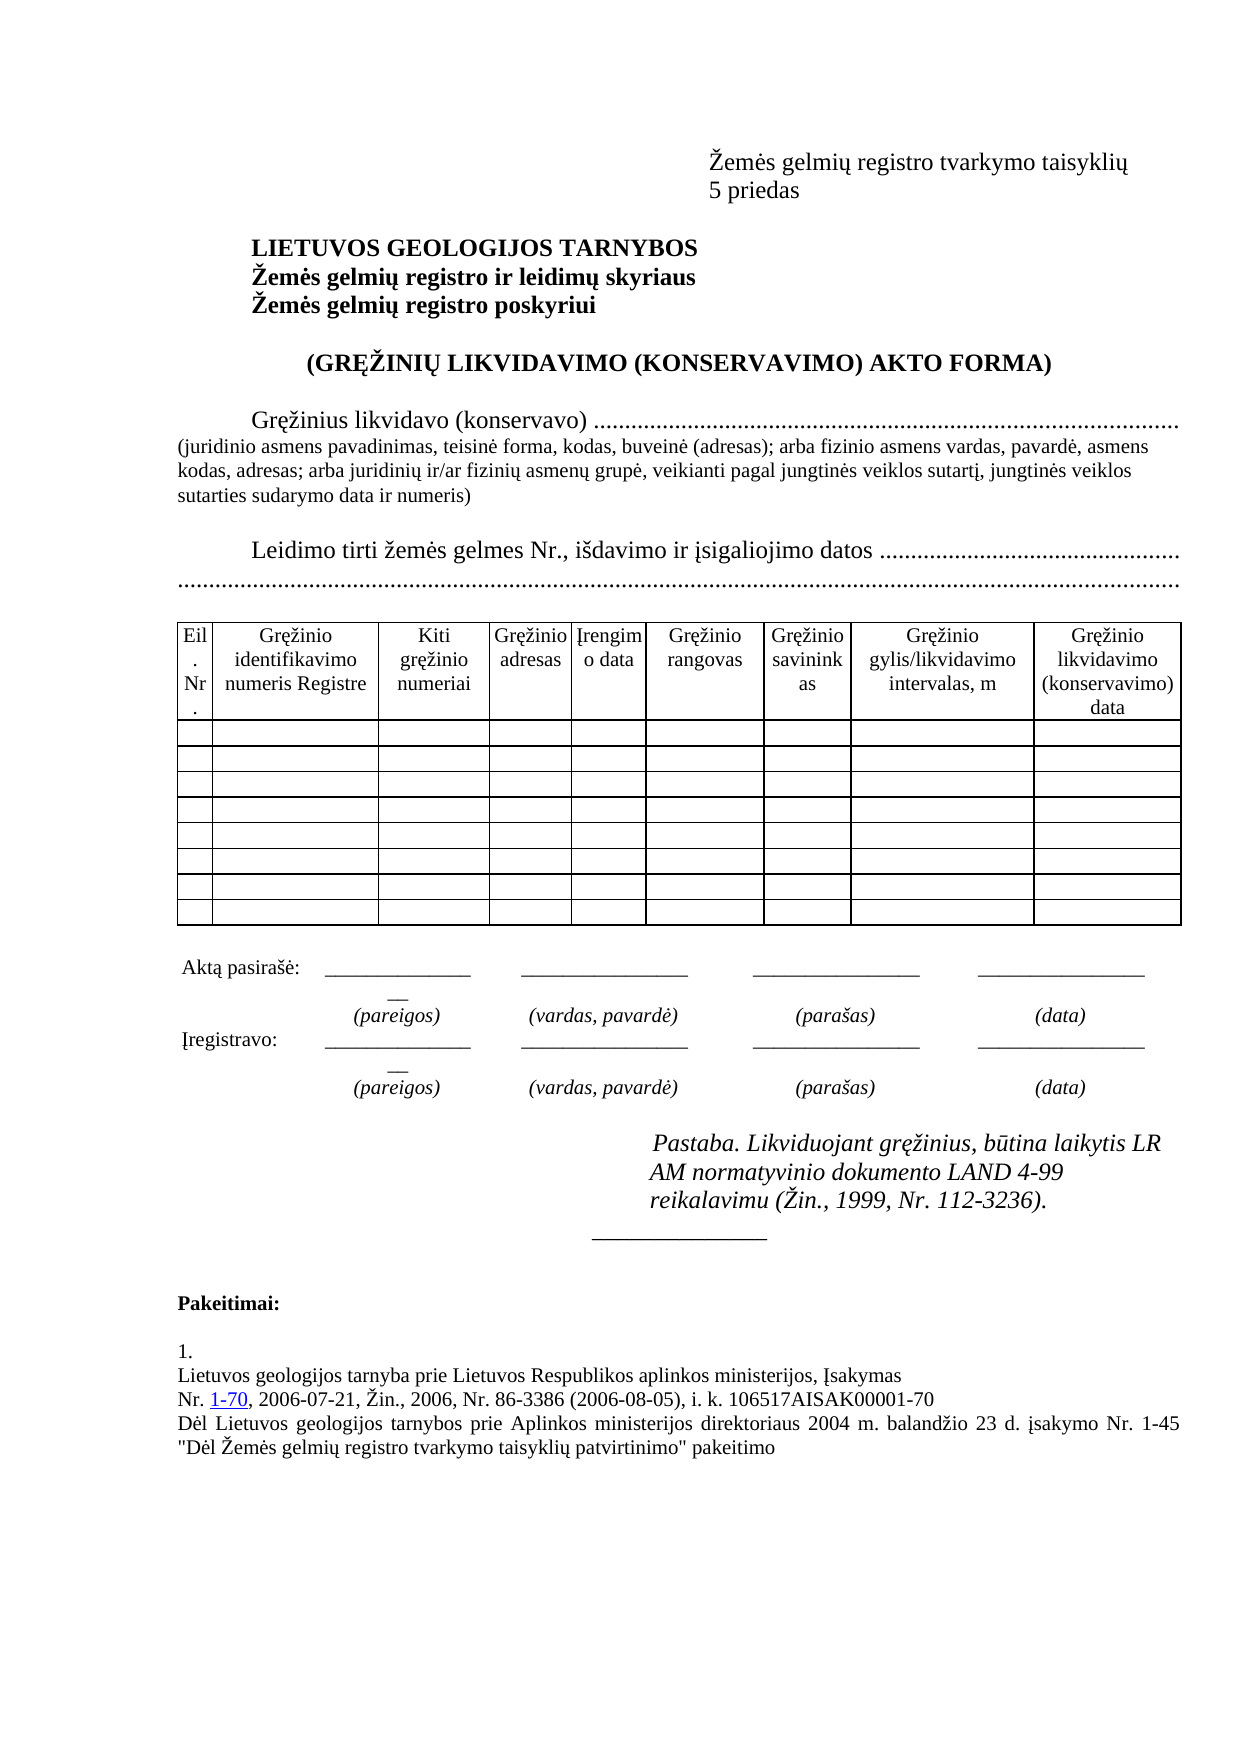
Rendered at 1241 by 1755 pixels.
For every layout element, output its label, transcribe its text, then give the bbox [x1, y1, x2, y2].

text Leidimo tirti žemės gelmes Nr., išdavimo ir įsigaliojimo datos [177, 535, 1181, 564]
table_cell [647, 772, 763, 796]
table_cell (parašas) [731, 1003, 941, 1027]
text sutarties sudarymo data ir numeris) [177, 482, 1181, 507]
table_cell [1035, 875, 1180, 899]
table_cell [572, 875, 645, 899]
table_header ________________ [731, 955, 941, 1003]
table_cell [490, 900, 571, 924]
table_cell [178, 721, 212, 745]
table_cell (parašas) [731, 1075, 941, 1099]
table_cell [178, 875, 212, 899]
table_cell [379, 849, 489, 873]
table_cell [178, 823, 212, 847]
table_header Gręžinio rangovas [647, 623, 763, 719]
table_cell [379, 721, 489, 745]
table_cell [765, 798, 850, 822]
table_header Eil. Nr. [178, 623, 212, 719]
table_cell [490, 823, 571, 847]
table_cell [647, 747, 763, 771]
text kodas, adresas; arba juridinių ir/ar fizinių asmenų grupė, veikianti pagal jungtinės veiklos sutartį, jungtinės veiklos [177, 458, 1181, 482]
table_cell [765, 747, 850, 771]
table_cell [647, 823, 763, 847]
table_cell [852, 823, 1033, 847]
table_cell [379, 747, 489, 771]
text Žemės gelmių registro ir leidimų skyriaus [177, 262, 1181, 291]
table_cell Įregistravo: [177, 1027, 318, 1075]
table_cell [647, 798, 763, 822]
table_cell [213, 849, 378, 873]
table_header Gręžinio adresas [490, 623, 571, 719]
table_header Aktą pasirašė: [177, 955, 318, 1003]
table_cell [490, 772, 571, 796]
table_cell [572, 823, 645, 847]
text 1. [177, 1339, 1181, 1363]
table_cell (pareigos) [318, 1003, 477, 1027]
table_cell [490, 849, 571, 873]
table_cell [178, 849, 212, 873]
table_cell [852, 721, 1033, 745]
table_cell [647, 875, 763, 899]
table_cell [178, 900, 212, 924]
table_cell [490, 721, 571, 745]
table_cell [572, 772, 645, 796]
table_header ________________ [477, 955, 731, 1003]
table_cell ________________ [318, 1027, 477, 1075]
table_cell [572, 721, 645, 745]
text Gręžinius likvidavo (konservavo) [177, 406, 1181, 434]
table_cell [178, 772, 212, 796]
table_cell ________________ [477, 1027, 731, 1075]
table_cell ________________ [941, 1027, 1181, 1075]
table_cell [1035, 900, 1180, 924]
text ______________ [177, 1214, 1181, 1243]
table_cell (vardas, pavardė) [477, 1075, 731, 1099]
table_cell [379, 875, 489, 899]
table_header ________________ [318, 955, 477, 1003]
table_header Gręžinio identifikavimo numeris Registre [213, 623, 378, 719]
table_cell [852, 747, 1033, 771]
table_cell [1035, 798, 1180, 822]
text Žemės gelmių registro poskyriui [177, 291, 1181, 319]
text Lietuvos geologijos tarnyba prie Lietuvos Respublikos aplinkos ministerijos, Įsakymas [177, 1363, 1181, 1387]
table_header Kiti gręžinio numeriai [379, 623, 489, 719]
table_cell [852, 798, 1033, 822]
table_cell [490, 875, 571, 899]
table_header Gręžinio savininkas [765, 623, 850, 719]
table_header Įrengimo data [572, 623, 645, 719]
table_cell [1035, 823, 1180, 847]
table_cell [572, 798, 645, 822]
table_cell [379, 823, 489, 847]
table_cell [765, 823, 850, 847]
table_cell [1035, 747, 1180, 771]
table_cell [572, 849, 645, 873]
table_cell [213, 721, 378, 745]
table_cell [490, 798, 571, 822]
table_cell [852, 900, 1033, 924]
table_cell [765, 721, 850, 745]
table_cell [852, 875, 1033, 899]
table_cell [213, 772, 378, 796]
table_cell (data) [941, 1075, 1181, 1099]
text Pakeitimai: [177, 1291, 1181, 1315]
table_cell (data) [941, 1003, 1181, 1027]
table_header ________________ [941, 955, 1181, 1003]
table_cell [1035, 849, 1180, 873]
table_cell [765, 772, 850, 796]
table_cell [647, 721, 763, 745]
table_cell (vardas, pavardė) [477, 1003, 731, 1027]
text Žemės gelmių registro tvarkymo taisyklių [177, 147, 1181, 176]
table_cell [490, 747, 571, 771]
text Pastaba. Likviduojant gręžinius, būtina laikytis LR AM normatyvinio dokumento LAND 4-99 reikalavimu (Žin., 1999, Nr. 112-3236). [649, 1128, 1181, 1214]
table_cell [765, 849, 850, 873]
table_cell [213, 747, 378, 771]
table_cell [765, 900, 850, 924]
table_cell [1035, 721, 1180, 745]
table_cell [379, 798, 489, 822]
text (GRĘŽINIŲ LIKVIDAVIMO (KONSERVAVIMO) AKTO FORMA) [177, 348, 1181, 377]
table_cell [213, 875, 378, 899]
text 5 priedas [177, 176, 1181, 204]
table_cell [379, 900, 489, 924]
table_cell (pareigos) [318, 1075, 477, 1099]
table_cell [213, 798, 378, 822]
table_cell [647, 849, 763, 873]
table_cell [765, 875, 850, 899]
text LIETUVOS GEOLOGIJOS TARNYBOS [177, 233, 1181, 262]
table_cell ________________ [731, 1027, 941, 1075]
table_header Gręžinio likvidavimo (konservavimo) data [1035, 623, 1180, 719]
table_cell [177, 1075, 318, 1099]
text Nr. 1-70, 2006-07-21, Žin., 2006, Nr. 86-3386 (2006-08-05), i. k. 106517AISAK00001-70 [177, 1387, 1181, 1411]
table_cell [213, 823, 378, 847]
table_cell [572, 747, 645, 771]
table_cell [852, 772, 1033, 796]
table_cell [852, 849, 1033, 873]
table_cell [178, 747, 212, 771]
table_header Gręžinio gylis/likvidavimo intervalas, m [852, 623, 1033, 719]
table_cell [213, 900, 378, 924]
table_cell [572, 900, 645, 924]
table_cell [379, 772, 489, 796]
text Dėl Lietuvos geologijos tarnybos prie Aplinkos ministerijos direktoriaus 2004 m. balandžio 23 d. įsakymo Nr. 1-45 "Dėl Žemės gelmių registro tvarkymo taisyklių patvirtinimo" pakeitimo [177, 1411, 1181, 1459]
table_cell [647, 900, 763, 924]
text (juridinio asmens pavadinimas, teisinė forma, kodas, buveinė (adresas); arba fizinio asmens vardas, pavardė, asmens [177, 434, 1181, 458]
table_cell [178, 798, 212, 822]
table_cell [177, 1003, 318, 1027]
table_cell [1035, 772, 1180, 796]
